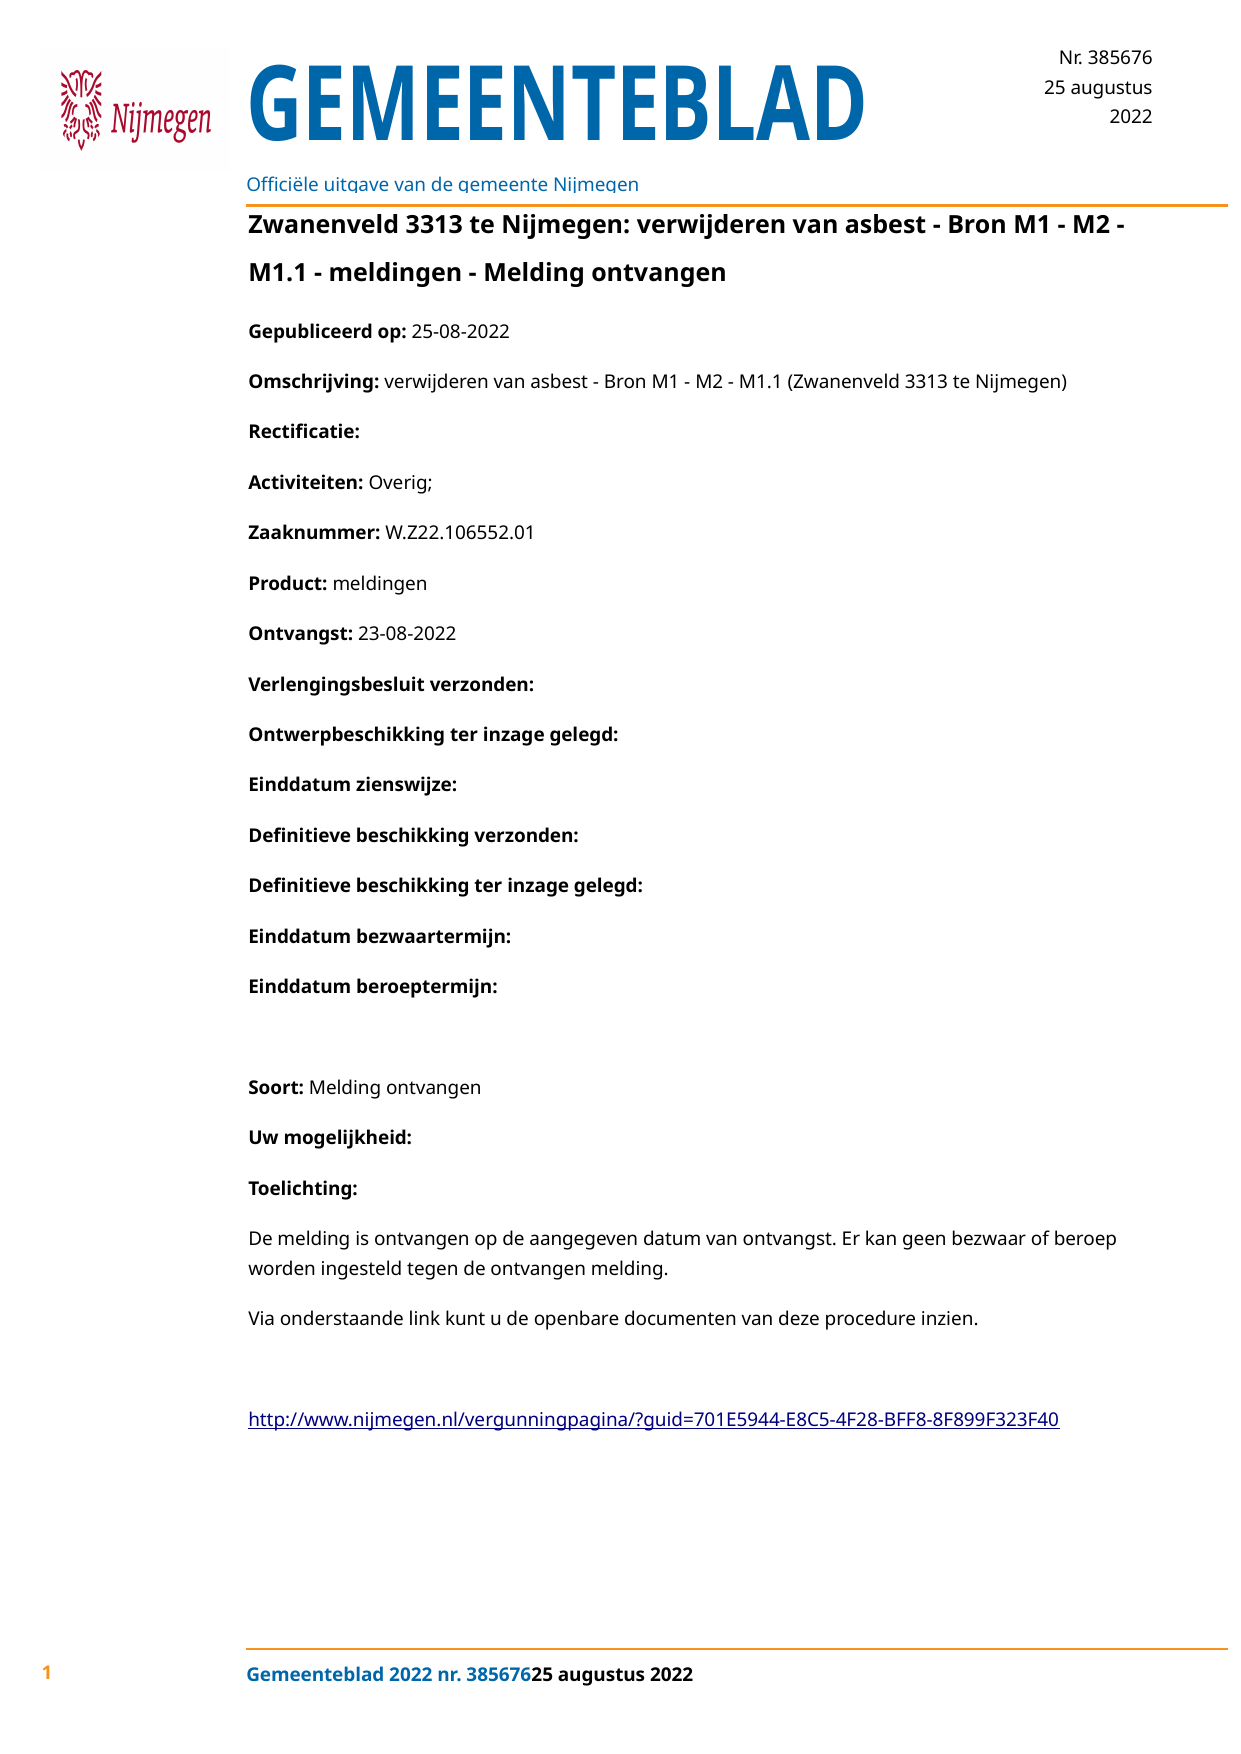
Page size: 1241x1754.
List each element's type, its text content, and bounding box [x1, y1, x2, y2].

text Uw mogelijkheid: [248, 1124, 1152, 1150]
text Via onderstaande link kunt u de openbare documenten van deze procedure inzien. [248, 1305, 1152, 1331]
text Product: meldingen [248, 570, 1152, 596]
text Definitieve beschikking verzonden: [248, 822, 1152, 848]
text Toelichting: [248, 1175, 1152, 1201]
text Rectificatie: [248, 419, 1152, 444]
text De melding is ontvangen op de aangegeven datum van ontvangst. Er kan geen bezwaar of beroep worden ingesteld tegen de ontvangen melding. [248, 1225, 1152, 1281]
text Omschrijving: verwijderen van asbest - Bron M1 - M2 - M1.1 (Zwanenveld 3313 te Nijmegen) [248, 368, 1152, 394]
text Ontwerpbeschikking ter inzage gelegd: [248, 721, 1152, 747]
text Verlengingsbesluit verzonden: [248, 671, 1152, 697]
text Ontvangst: 23-08-2022 [248, 620, 1152, 646]
text Definitieve beschikking ter inzage gelegd: [248, 872, 1152, 898]
text Zaaknummer: W.Z22.106552.01 [248, 519, 1152, 545]
text Activiteiten: Overig; [248, 469, 1152, 495]
text Einddatum beroeptermijn: [248, 973, 1152, 999]
text http://www.nijmegen.nl/vergunningpagina/?guid=701E5944-E8C5-4F28-BFF8-8F899F323F40 [248, 1406, 1152, 1432]
text Zwanenveld 3313 te Nijmegen: verwijderen van asbest - Bron M1 - M2 - M1.1 - meldingen - Melding ontvangen [248, 207, 1152, 288]
text Soort: Melding ontvangen [248, 1074, 1152, 1100]
text Einddatum zienswijze: [248, 772, 1152, 797]
picture [41, 47, 231, 172]
text Gepubliceerd op: 25-08-2022 [248, 318, 1152, 344]
text Einddatum bezwaartermijn: [248, 923, 1152, 949]
